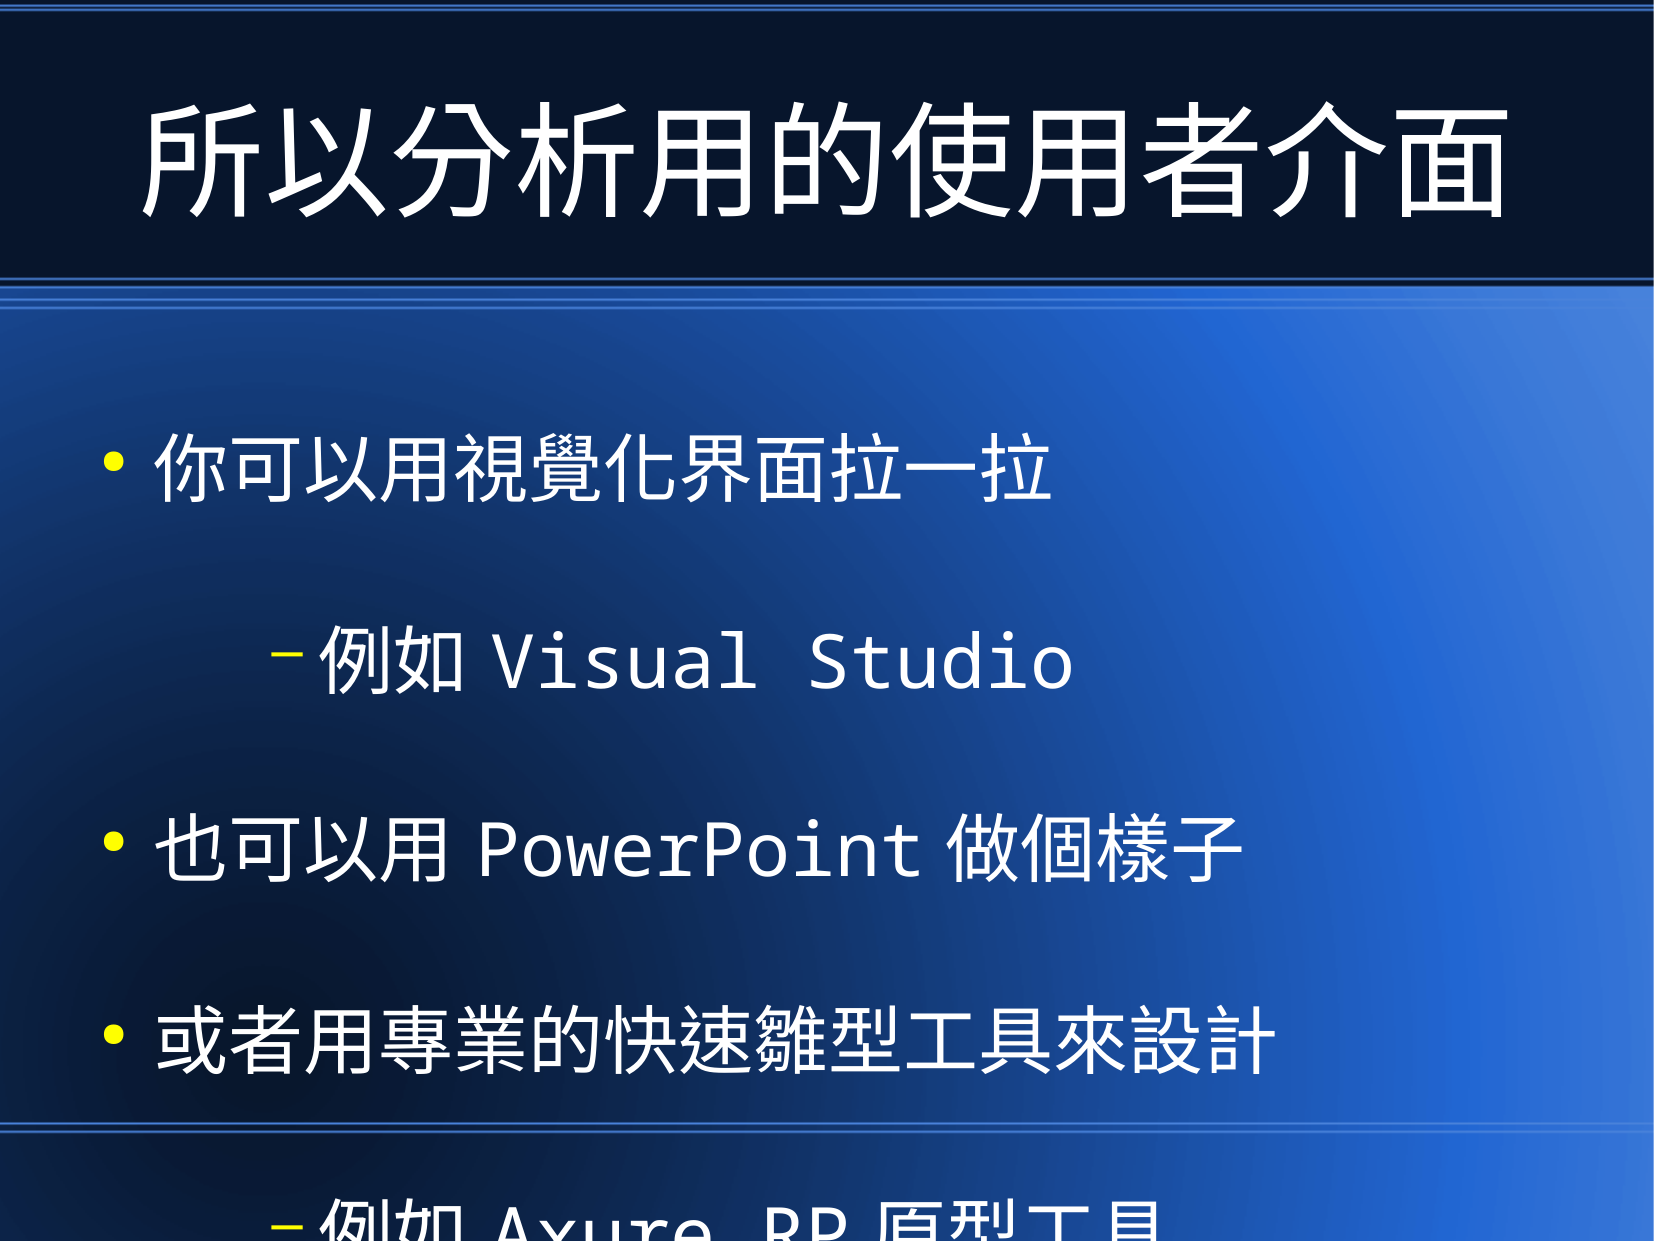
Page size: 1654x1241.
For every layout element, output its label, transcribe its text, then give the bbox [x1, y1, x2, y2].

title 所以分析用的使用者介面 [82, 49, 1571, 257]
picture [0, 0, 1654, 1241]
list 你可以用視覺化界面拉一拉 例如Visual Studio 也可以用PowerPoint做個樣子 或者用專業的快速雛型工具來設計 例如Axure RP原型工具 [82, 355, 1571, 1241]
